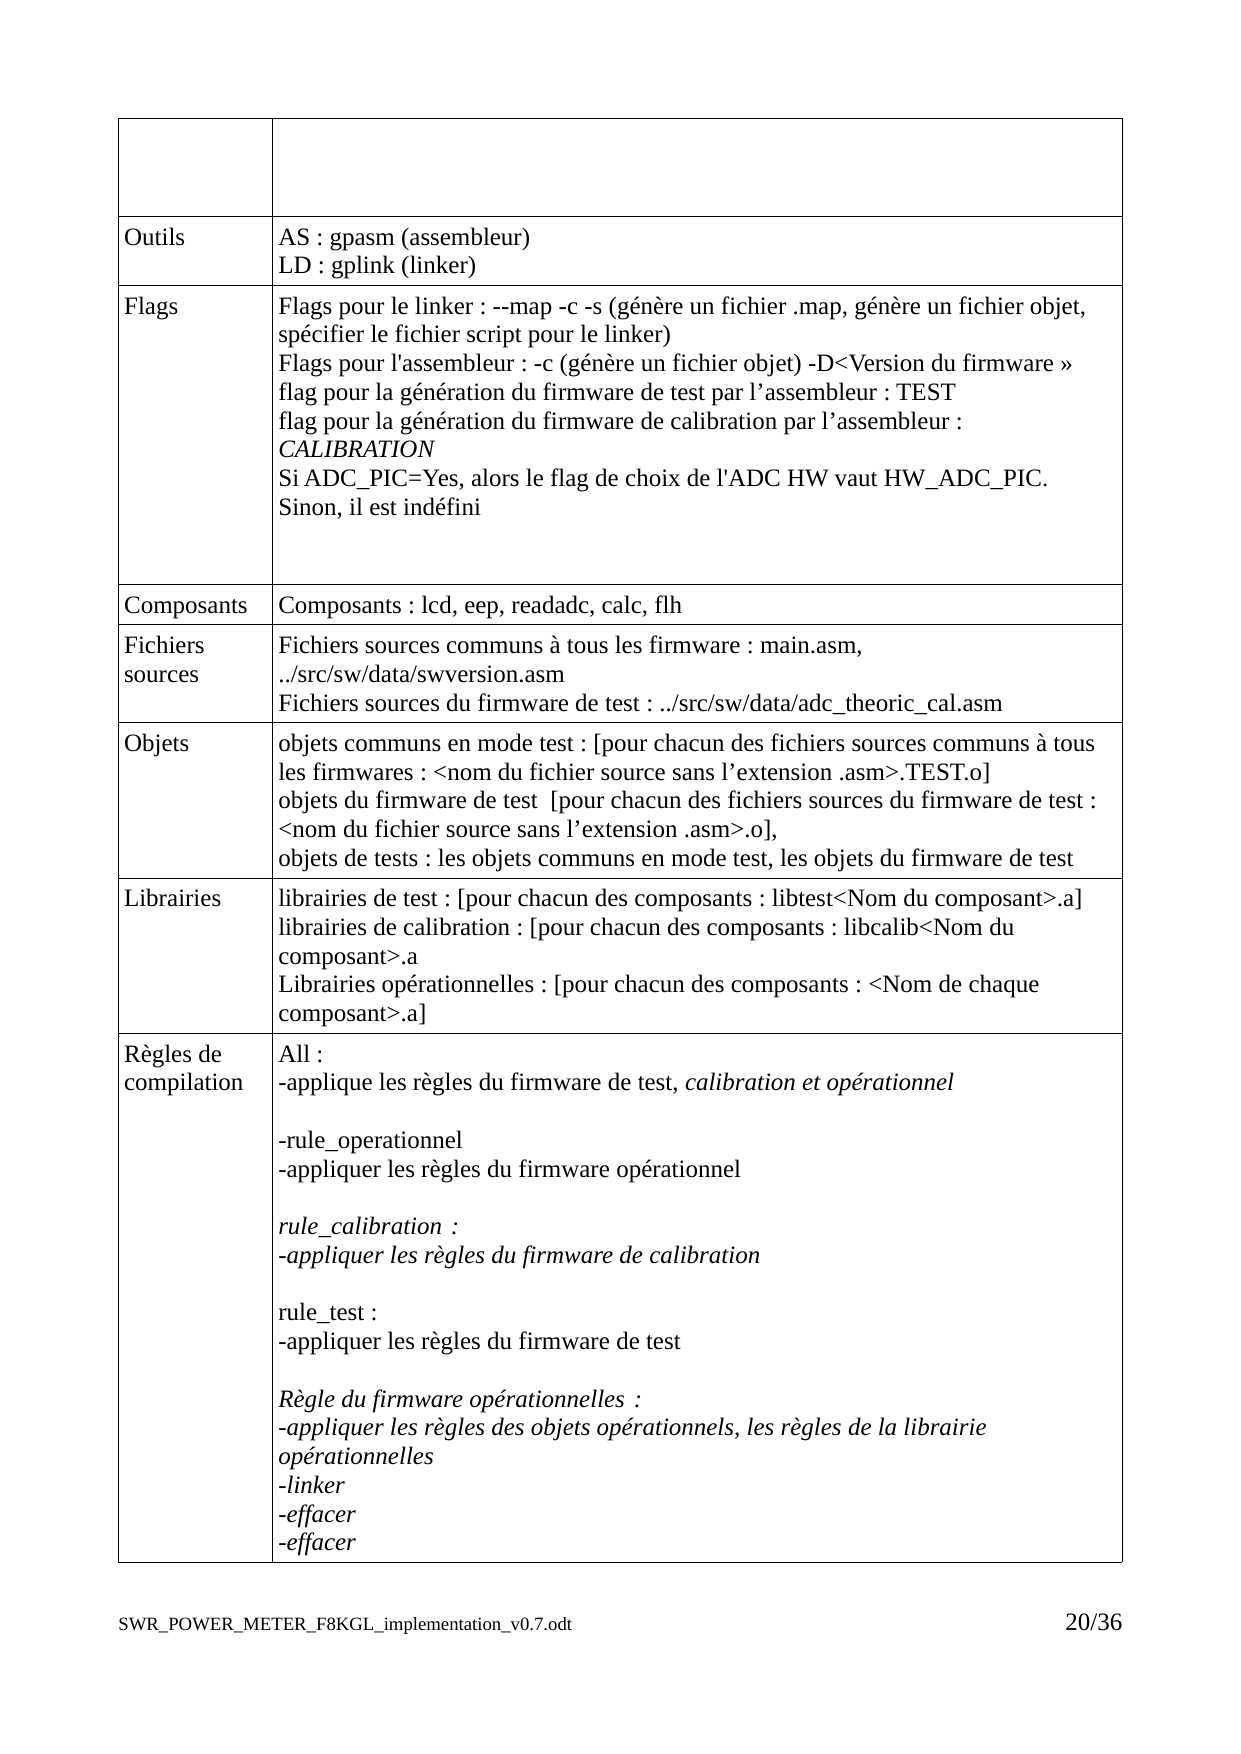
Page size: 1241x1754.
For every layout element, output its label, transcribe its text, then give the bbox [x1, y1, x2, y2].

table_header [273, 119, 1122, 216]
table_cell Composants : lcd, eep, readadc, calc, flh [273, 585, 1122, 624]
table_cell librairies de test : [pour chacun des composants : libtest<Nom du composant>.a] librairies de calibration : [pour chacun des composants : libcalib<Nom du composant>.a Librairies opérationnelles : [pour chacun des composants : <Nom de chaque composant>.a] [273, 879, 1122, 1033]
table_cell Librairies [119, 879, 272, 1033]
table_cell Flags [119, 286, 272, 584]
table_cell Fichiers sources communs à tous les firmware : main.asm, ../src/sw/data/swversion.asm Fichiers sources du firmware de test : ../src/sw/data/adc_theoric_cal.asm [273, 625, 1122, 722]
table_cell Objets [119, 723, 272, 877]
table_cell Fichiers sources [119, 625, 272, 722]
table_cell Règles de compilation [119, 1034, 272, 1562]
table_header [119, 119, 272, 216]
table_cell Flags pour le linker : --map -c -s (génère un fichier .map, génère un fichier objet, spécifier le fichier script pour le linker) Flags pour l'assembleur : -c (génère un fichier objet) -D<Version du firmware » flag pour la génération du firmware de test par l’assembleur : TEST flag pour la génération du firmware de calibration par l’assembleur : CALIBRATION Si ADC_PIC=Yes, alors le flag de choix de l'ADC HW vaut HW_ADC_PIC. Sinon, il est indéfini [273, 286, 1122, 584]
table_cell Outils [119, 217, 272, 285]
table_cell All : -applique les règles du firmware de test, calibration et opérationnel -rule_operationnel -appliquer les règles du firmware opérationnel rule_calibration : -appliquer les règles du firmware de calibration rule_test : -appliquer les règles du firmware de test Règle du firmware opérationnelles : -appliquer les règles des objets opérationnels, les règles de la librairie opérationnelles -linker -effacer -effacer [273, 1034, 1122, 1562]
table_cell Composants [119, 585, 272, 624]
table_cell objets communs en mode test : [pour chacun des fichiers sources communs à tous les firmwares : <nom du fichier source sans l’extension .asm>.TEST.o] objets du firmware de test [pour chacun des fichiers sources du firmware de test : <nom du fichier source sans l’extension .asm>.o], objets de tests : les objets communs en mode test, les objets du firmware de test [273, 723, 1122, 877]
table_cell AS : gpasm (assembleur) LD : gplink (linker) [273, 217, 1122, 285]
